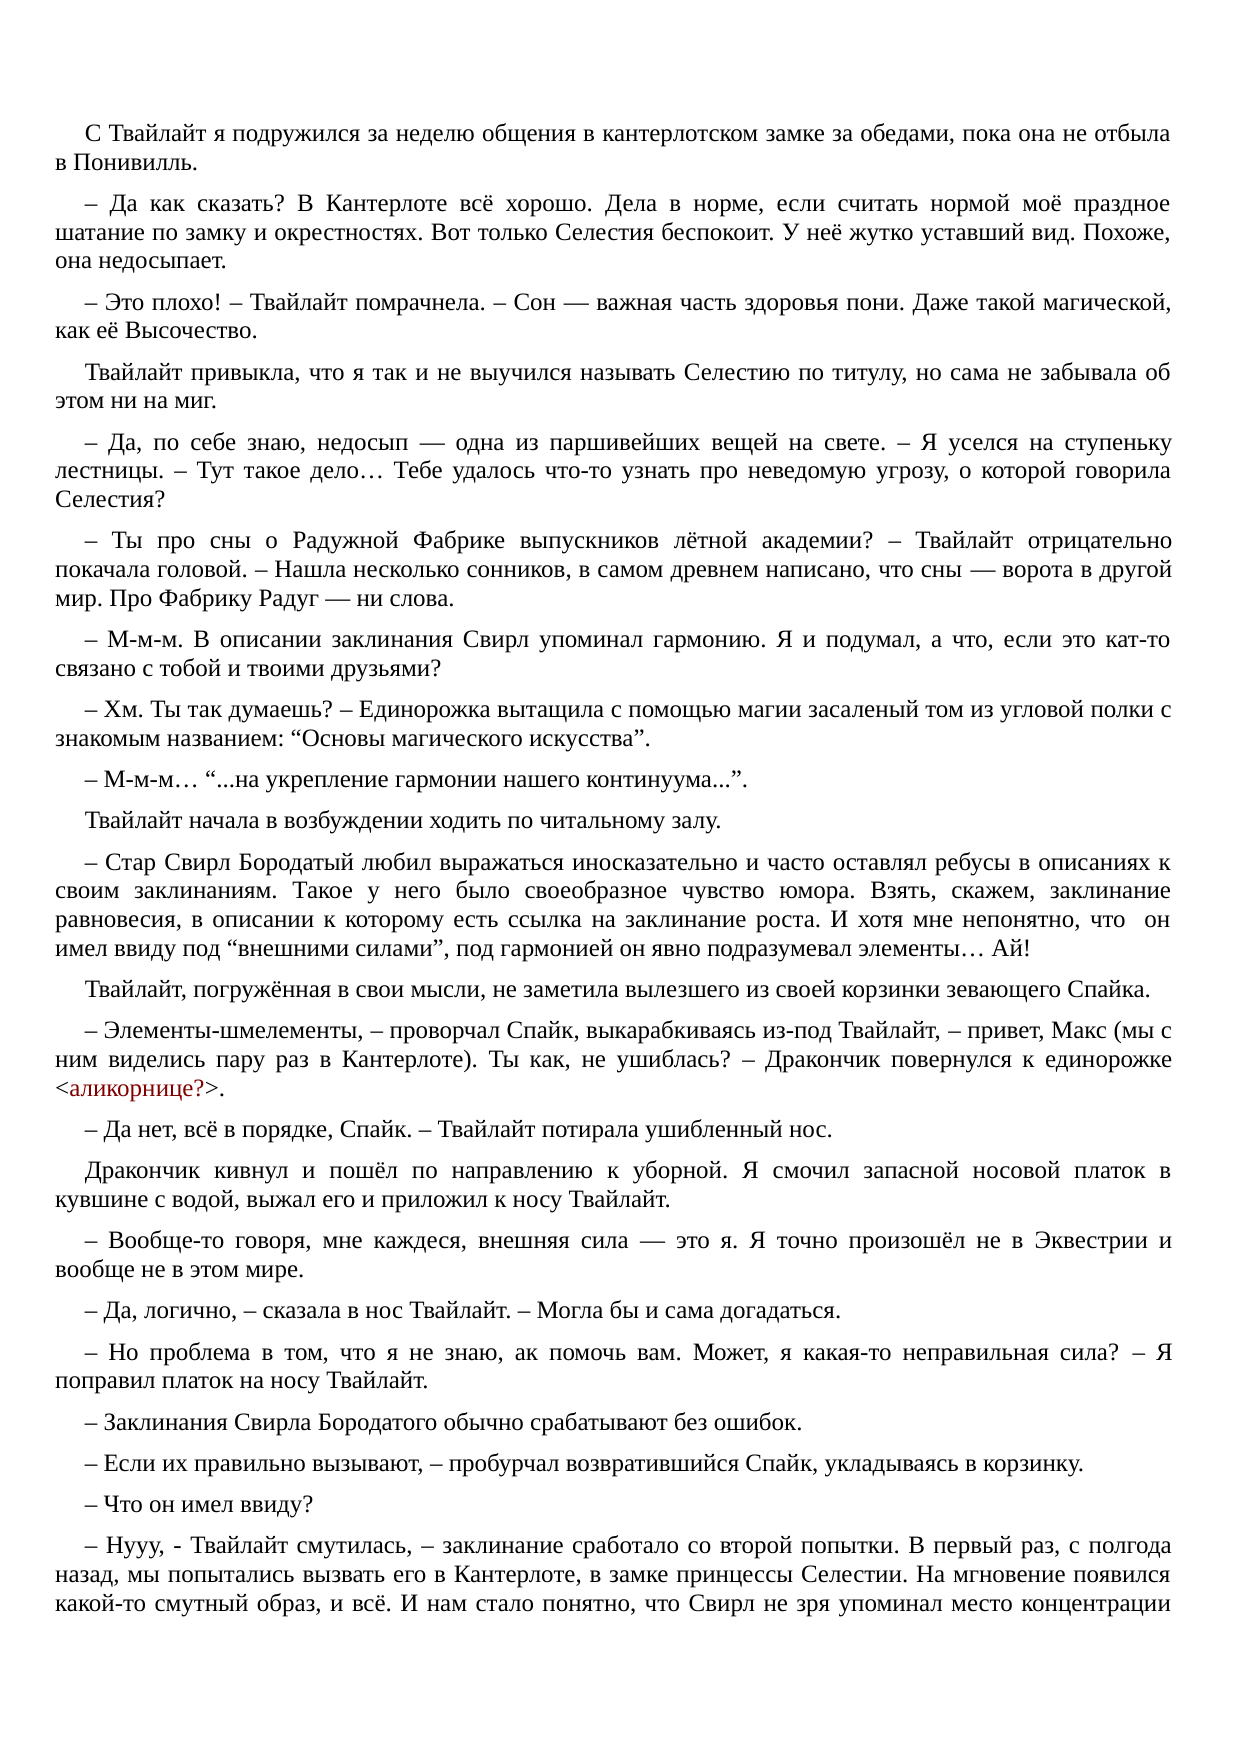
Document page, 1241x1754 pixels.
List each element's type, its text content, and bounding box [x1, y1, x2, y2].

text С Твайлайт я подружился за неделю общения в кантерлотском замке за обедами, пока она не отбыла в Понивилль. [55, 118, 1172, 176]
text – Заклинания Свирла Бородатого обычно срабатывают без ошибок. [55, 1407, 1172, 1436]
text – М-м-м… “...на укрепление гармонии нашего континуума...”. [55, 764, 1172, 793]
text – Ты про сны о Радужной Фабрике выпускников лётной академии? – Твайлайт отрицательно покачала головой. – Нашла несколько сонников, в самом древнем написано, что сны — ворота в другой мир. Про Фабрику Радуг — ни слова. [55, 526, 1172, 612]
text Твайлайт, погружённая в свои мысли, не заметила вылезшего из своей корзинки зевающего Спайка. [55, 974, 1172, 1003]
text – Элементы-шмелементы, – проворчал Спайк, выкарабкиваясь из-под Твайлайт, – привет, Макс (мы с ним виделись пару раз в Кантерлоте). Ты как, не ушиблась? – Дракончик повернулся к единорожке <аликорнице?>. [55, 1016, 1172, 1102]
text – Стар Свирл Бородатый любил выражаться иносказательно и часто оставлял ребусы в описаниях к своим заклинаниям. Такое у него было своеобразное чувство юмора. Взять, скажем, заклинание равновесия, в описании к которому есть ссылка на заклинание роста. И хотя мне непонятно, что он имел ввиду под “внешними силами”, под гармонией он явно подразумевал элементы… Ай! [55, 847, 1172, 962]
text Твайлайт привыкла, что я так и не выучился называть Селестию по титулу, но сама не забывала об этом ни на миг. [55, 357, 1172, 414]
text – Вообще-то говоря, мне каждеся, внешняя сила — это я. Я точно произошёл не в Эквестрии и вообще не в этом мире. [55, 1226, 1172, 1283]
text – Что он имел ввиду? [55, 1489, 1172, 1518]
text – Да, по себе знаю, недосып — одна из паршивейших вещей на свете. – Я уселся на ступеньку лестницы. – Тут такое дело… Тебе удалось что-то узнать про неведомую угрозу, о которой говорила Селестия? [55, 427, 1172, 513]
text – Да, логично, – сказала в нос Твайлайт. – Могла бы и сама догадаться. [55, 1296, 1172, 1324]
text – Это плохо! – Твайлайт помрачнела. – Сон — важная часть здоровья пони. Даже такой магической, как её Высочество. [55, 287, 1172, 344]
text – Но проблема в том, что я не знаю, ак помочь вам. Может, я какая-то неправильная сила? – Я поправил платок на носу Твайлайт. [55, 1337, 1172, 1394]
text – Нууу, - Твайлайт смутилась, – заклинание сработало со второй попытки. В первый раз, с полгода назад, мы попытались вызвать его в Кантерлоте, в замке принцессы Селестии. На мгновение появился какой-то смутный образ, и всё. И нам стало понятно, что Свирл не зря упоминал место концентрации [55, 1531, 1172, 1617]
text Дракончик кивнул и пошёл по направлению к уборной. Я смочил запасной носовой платок в кувшине с водой, выжал его и приложил к носу Твайлайт. [55, 1156, 1172, 1213]
text – Если их правильно вызывают, – пробурчал возвратившийся Спайк, укладываясь в корзинку. [55, 1448, 1172, 1477]
text – Хм. Ты так думаешь? – Единорожка вытащила с помощью магии засаленый том из угловой полки с знакомым названием: “Основы магического искусства”. [55, 694, 1172, 752]
text – Да как сказать? В Кантерлоте всё хорошо. Дела в норме, если считать нормой моё праздное шатание по замку и окрестностях. Вот только Селестия беспокоит. У неё жутко уставший вид. Похоже, она недосыпает. [55, 188, 1172, 274]
text – М-м-м. В описании заклинания Свирл упоминал гармонию. Я и подумал, а что, если это кат-то связано с тобой и твоими друзьями? [55, 624, 1172, 682]
text Твайлайт начала в возбуждении ходить по читальному залу. [55, 806, 1172, 834]
text – Да нет, всё в порядке, Спайк. – Твайлайт потирала ушибленный нос. [55, 1114, 1172, 1143]
